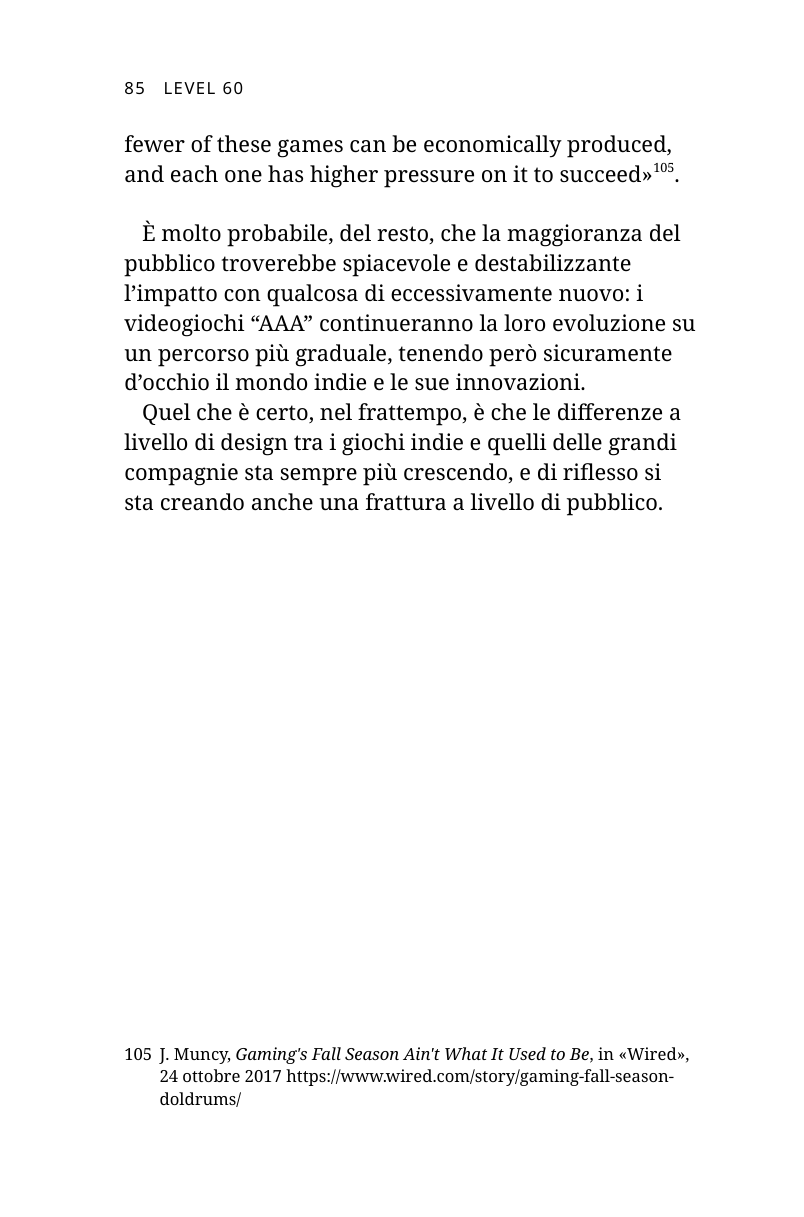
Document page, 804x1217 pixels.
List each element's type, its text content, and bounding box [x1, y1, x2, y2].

text fewer of these games can be economically produced, and each one has higher pressure on it to succeed». [124, 129, 697, 188]
text J. Muncy, Gaming's Fall Season Ain't What It Used to Be, in «Wired», 24 ottobre 2017 https://www.wired.com/story/gaming-fall-season-doldrums/ [124, 1042, 697, 1110]
text È molto probabile, del resto, che la maggioranza del pubblico troverebbe spiacevole e destabilizzante l’impatto con qualcosa di eccessivamente nuovo: i videogiochi “AAA” continueranno la loro evoluzione su un percorso più graduale, tenendo però sicuramente d’occhio il mondo indie e le sue innovazioni. [124, 218, 697, 397]
text Quel che è certo, nel frattempo, è che le differenze a livello di design tra i giochi indie e quelli delle grandi compagnie sta sempre più crescendo, e di riflesso si sta creando anche una frattura a livello di pubblico. [124, 397, 697, 516]
